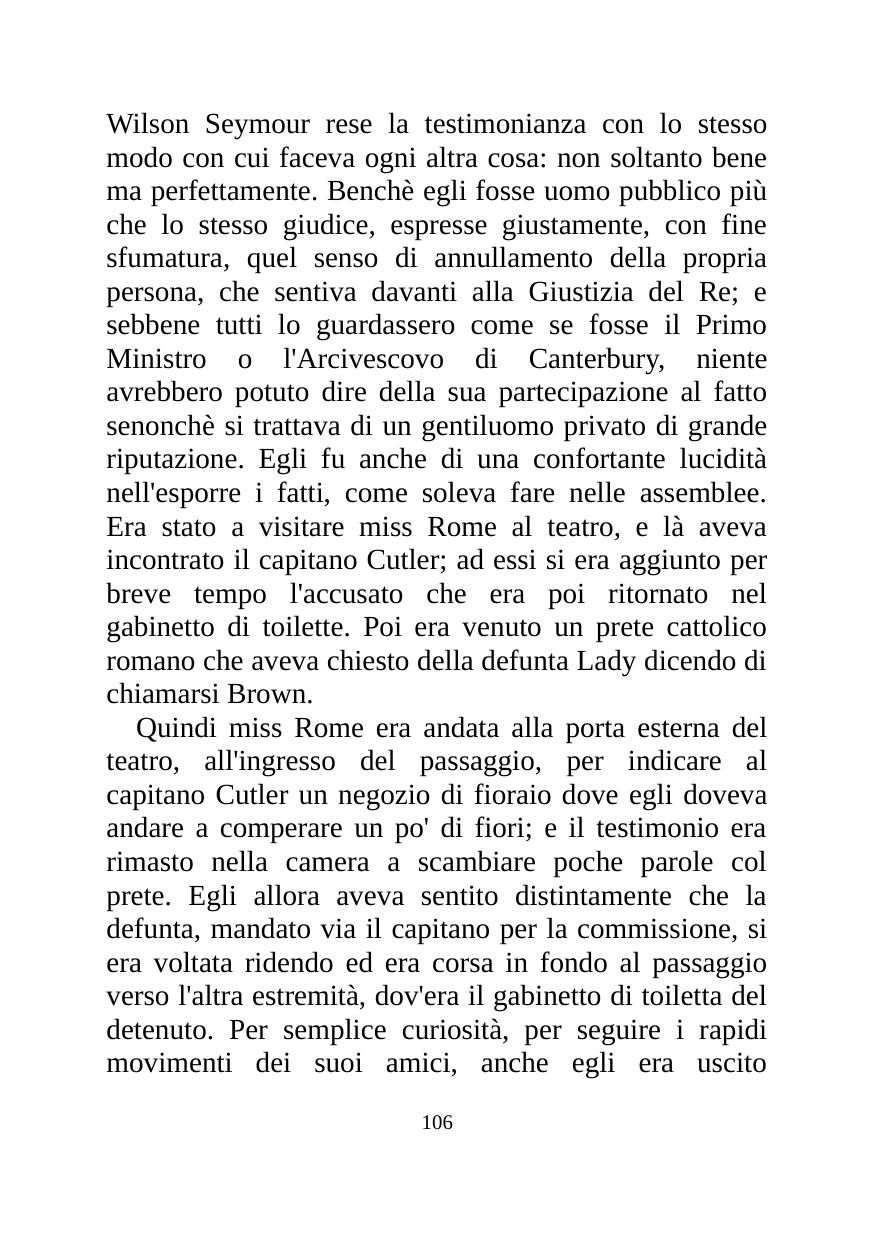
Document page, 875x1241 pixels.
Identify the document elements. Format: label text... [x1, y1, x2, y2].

text Wilson Seymour rese la testimonianza con lo stesso modo con cui faceva ogni altra cosa: non soltanto bene ma perfettamente. Benchè egli fosse uomo pubblico più che lo stesso giudice, espresse giustamente, con fine sfumatura, quel senso di annullamento della propria persona, che sentiva davanti alla Giustizia del Re; e sebbene tutti lo guardassero come se fosse il Primo Ministro o l'Arcivescovo di Canterbury, niente avrebbero potuto dire della sua partecipazione al fatto senonchè si trattava di un gentiluomo privato di grande riputazione. Egli fu anche di una confortante lucidità nell'esporre i fatti, come soleva fare nelle assemblee. Era stato a visitare miss Rome al teatro, e là aveva incontrato il capitano Cutler; ad essi si era aggiunto per breve tempo l'accusato che era poi ritornato nel gabinetto di toilette. Poi era venuto un prete cattolico romano che aveva chiesto della defunta Lady dicendo di chiamarsi Brown. [106, 106, 768, 710]
text Quindi miss Rome era andata alla porta esterna del teatro, all'ingresso del passaggio, per indicare al capitano Cutler un negozio di fioraio dove egli doveva andare a comperare un po' di fiori; e il testimonio era rimasto nella camera a scambiare poche parole col prete. Egli allora aveva sentito distintamente che la defunta, mandato via il capitano per la commissione, si era voltata ridendo ed era corsa in fondo al passaggio verso l'altra estremità, dov'era il gabinetto di toiletta del detenuto. Per semplice curiosità, per seguire i rapidi movimenti dei suoi amici, anche egli era uscito [106, 710, 768, 1079]
